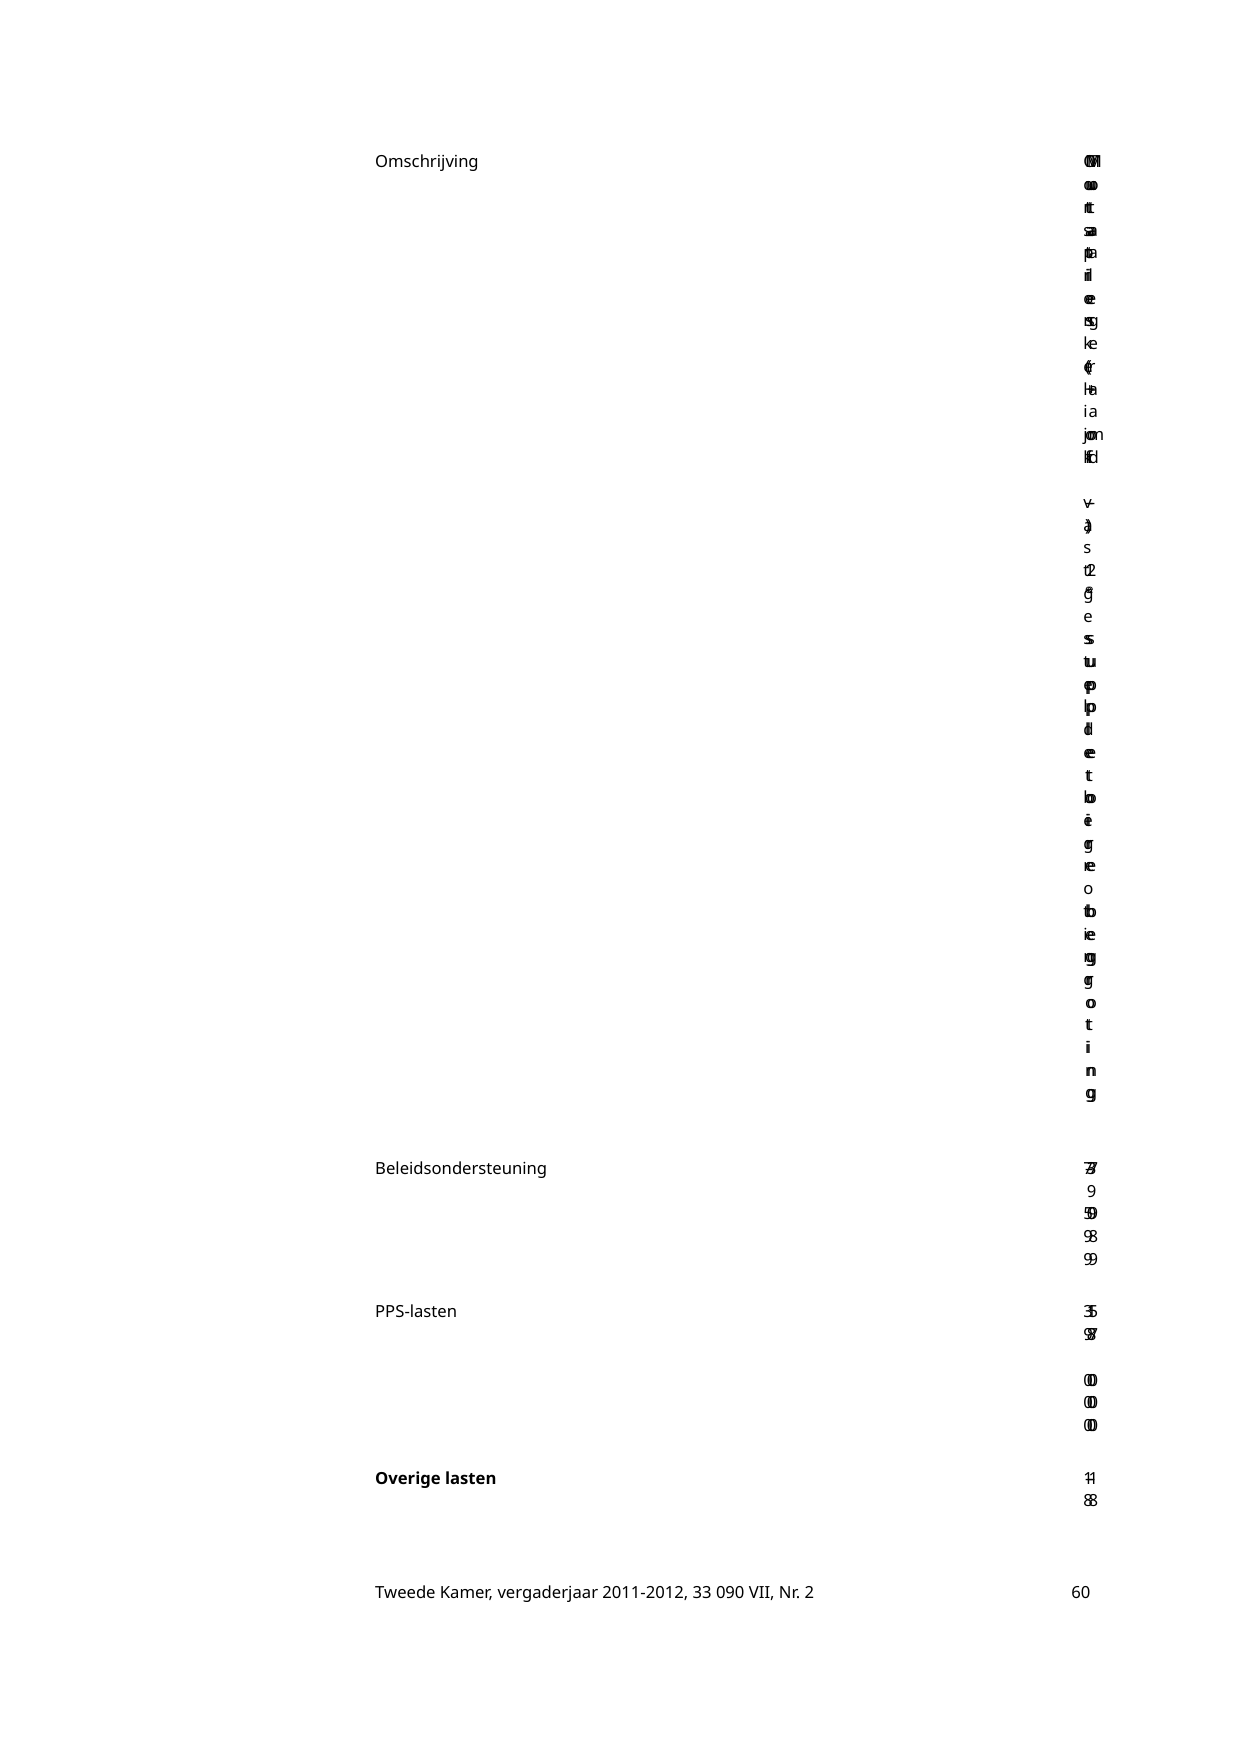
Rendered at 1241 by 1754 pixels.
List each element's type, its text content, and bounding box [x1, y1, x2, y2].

table_cell Overige lasten [375, 1466, 1083, 1534]
table_cell PPS-lasten [375, 1300, 1083, 1466]
table_cell Beleidsondersteuning [375, 1156, 1083, 1300]
table_header Omschrijving [375, 150, 1083, 1156]
